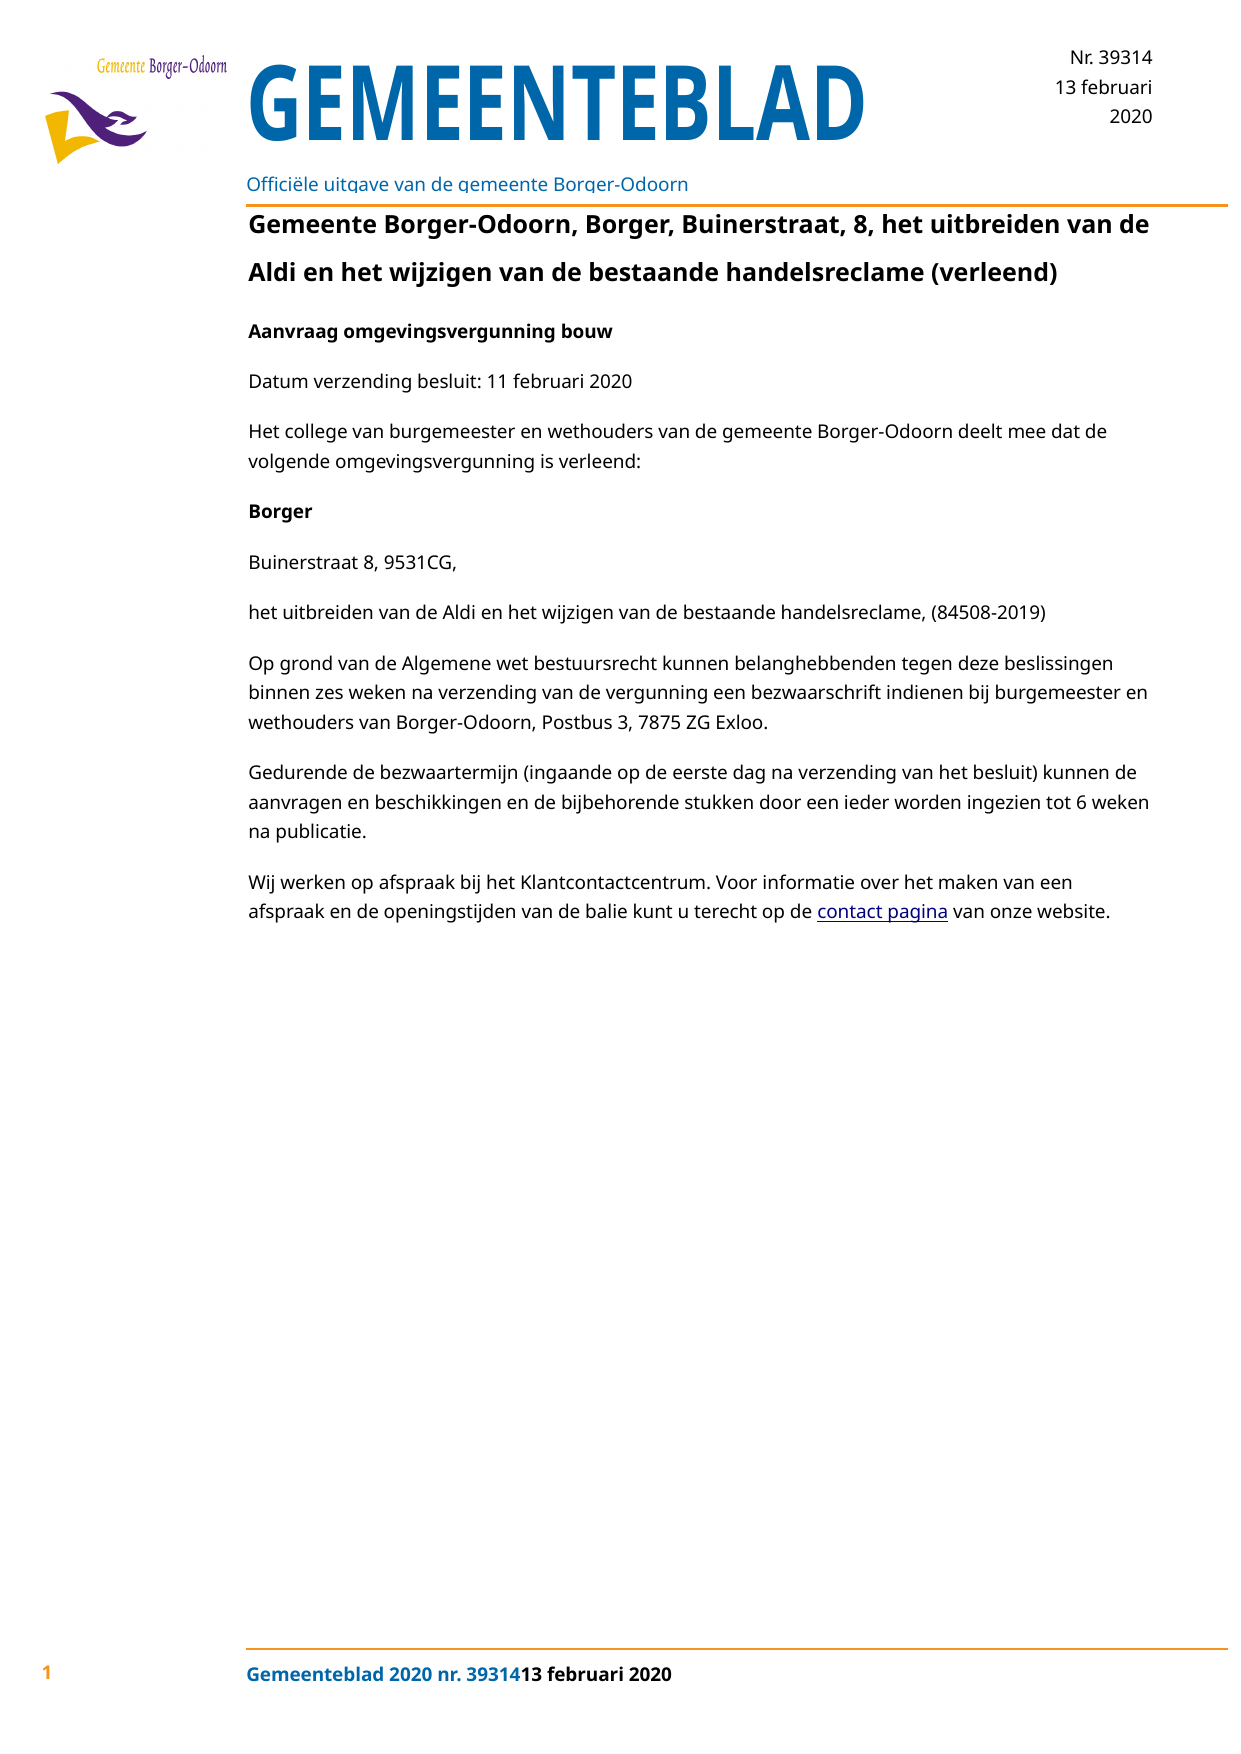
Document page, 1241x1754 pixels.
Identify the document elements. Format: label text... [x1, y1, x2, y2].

text Datum verzending besluit: 11 februari 2020 [248, 368, 1152, 394]
text Buinerstraat 8, 9531CG, [248, 549, 1152, 575]
text Het college van burgemeester en wethouders van de gemeente Borger-Odoorn deelt mee dat de volgende omgevingsvergunning is verleend: [248, 419, 1152, 474]
text Wij werken op afspraak bij het Klantcontactcentrum. Voor informatie over het maken van een afspraak en de openingstijden van de balie kunt u terecht op de contact pagina van onze website. [248, 869, 1152, 924]
text Gemeente Borger-Odoorn, Borger, Buinerstraat, 8, het uitbreiden van de Aldi en het wijzigen van de bestaande handelsreclame (verleend) [248, 207, 1152, 288]
picture [41, 47, 231, 172]
text Gedurende de bezwaartermijn (ingaande op de eerste dag na verzending van het besluit) kunnen de aanvragen en beschikkingen en de bijbehorende stukken door een ieder worden ingezien tot 6 weken na publicatie. [248, 759, 1152, 844]
text het uitbreiden van de Aldi en het wijzigen van de bestaande handelsreclame, (84508-2019) [248, 599, 1152, 625]
text Aanvraag omgevingsvergunning bouw [248, 318, 1152, 344]
text Op grond van de Algemene wet bestuursrecht kunnen belanghebbenden tegen deze beslissingen binnen zes weken na verzending van de vergunning een bezwaarschrift indienen bij burgemeester en wethouders van Borger-Odoorn, Postbus 3, 7875 ZG Exloo. [248, 650, 1152, 735]
text Borger [248, 499, 1152, 524]
